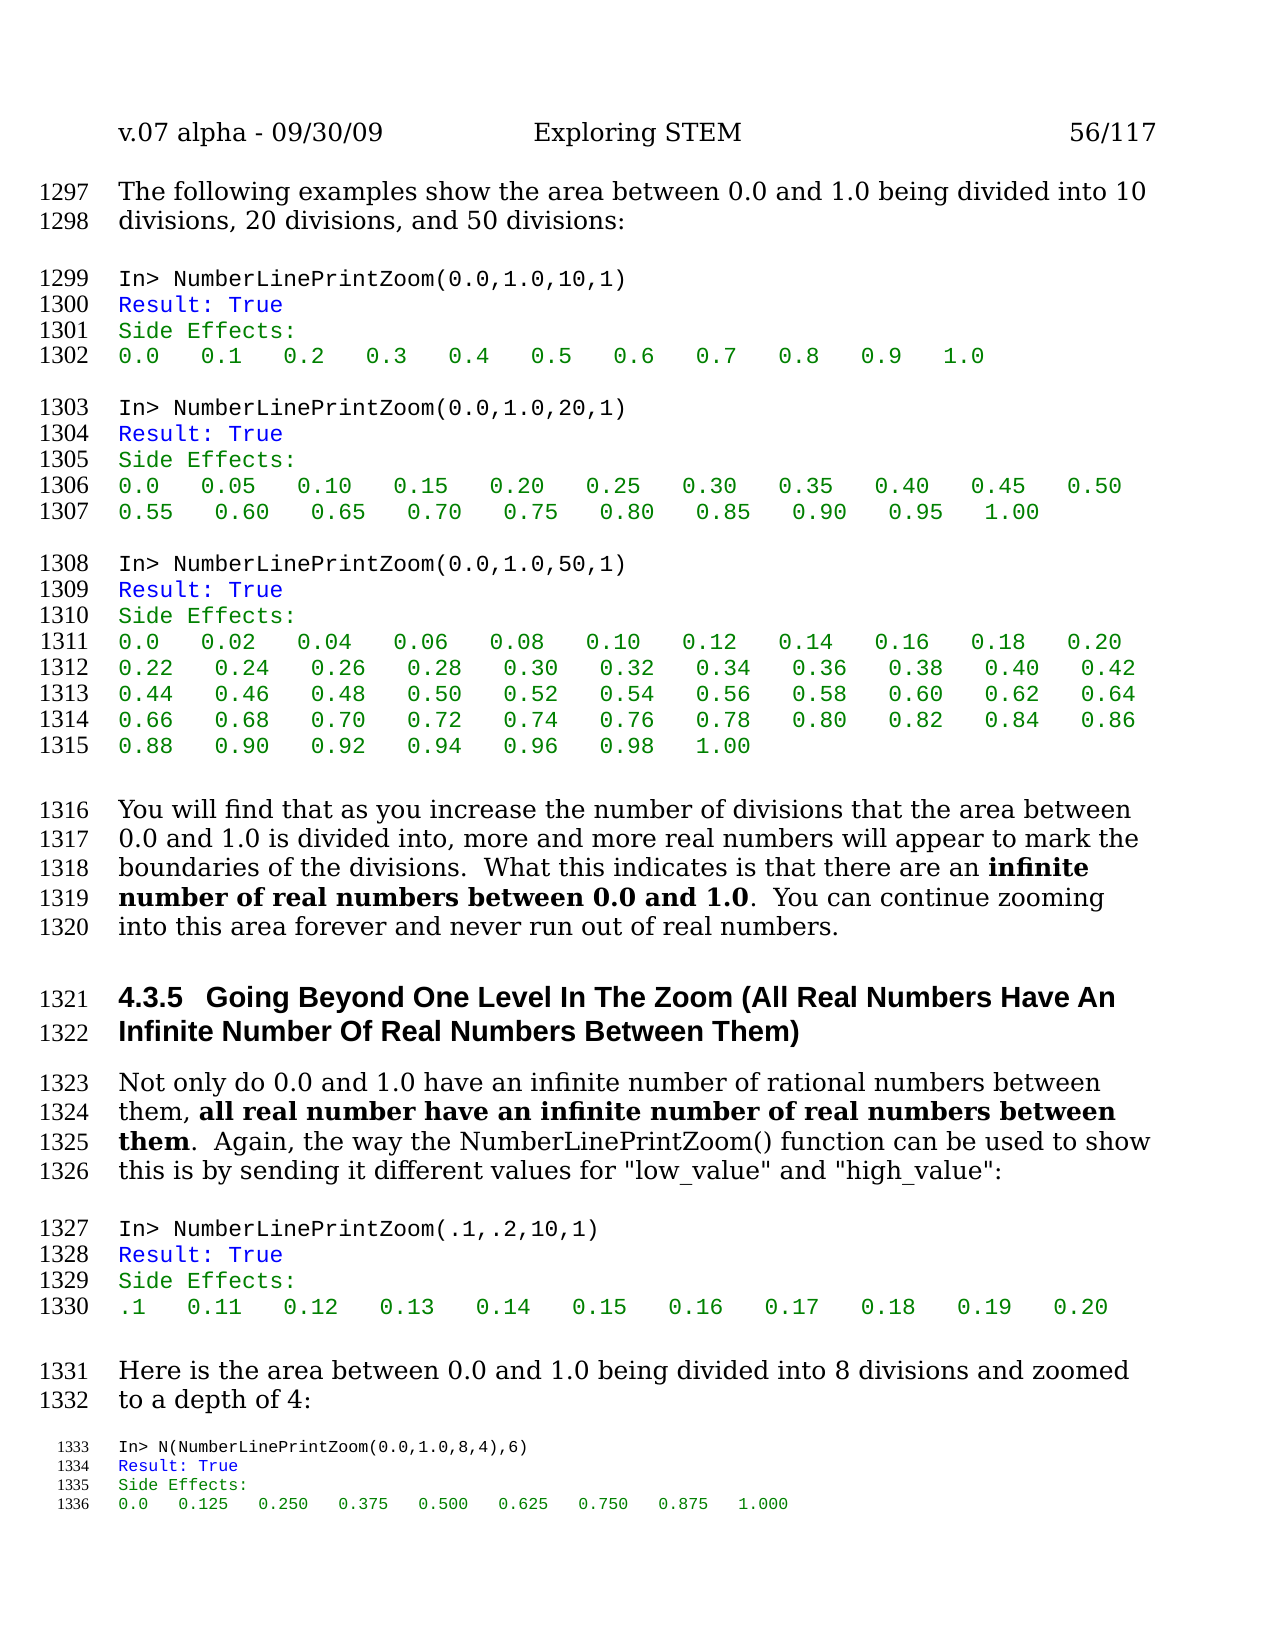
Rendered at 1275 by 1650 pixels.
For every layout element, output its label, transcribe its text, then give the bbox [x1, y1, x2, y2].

text Result: True [118, 423, 1157, 449]
text .1 0.11 0.12 0.13 0.14 0.15 0.16 0.17 0.18 0.19 0.20 [118, 1295, 1157, 1321]
text Result: True [118, 293, 1157, 319]
text 0.0 0.1 0.2 0.3 0.4 0.5 0.6 0.7 0.8 0.9 1.0 [118, 345, 1157, 371]
text 0.0 0.05 0.10 0.15 0.20 0.25 0.30 0.35 0.40 0.45 0.50 0.55 0.60 0.65 0.70 0.75 0.80 0.85 0.90 0.95 1.00 [118, 474, 1157, 526]
text In> NumberLinePrintZoom(0.0,1.0,10,1) [118, 267, 1157, 293]
subtitle Going Beyond One Level In The Zoom (All Real Numbers Have An Infinite Number Of Real Numbers Between Them) [118, 980, 1157, 1047]
text Not only do 0.0 and 1.0 have an infinite number of rational numbers between them, all real number have an infinite number of real numbers between them. Again, the way the NumberLinePrintZoom() function can be used to show this is by sending it different values for "low_value" and "high_value": [118, 1068, 1157, 1185]
text 0.0 0.02 0.04 0.06 0.08 0.10 0.12 0.14 0.16 0.18 0.20 0.22 0.24 0.26 0.28 0.30 0.32 0.34 0.36 0.38 0.40 0.42 0.44 0.46 0.48 0.50 0.52 0.54 0.56 0.58 0.60 0.62 0.64 0.66 0.68 0.70 0.72 0.74 0.76 0.78 0.80 0.82 0.84 0.86 0.88 0.90 0.92 0.94 0.96 0.98 1.00 [118, 630, 1157, 760]
text Side Effects: [118, 1269, 1157, 1295]
text You will find that as you increase the number of divisions that the area between 0.0 and 1.0 is divided into, more and more real numbers will appear to mark the boundaries of the divisions. What this indicates is that there are an infinite number of real numbers between 0.0 and 1.0. You can continue zooming into this area forever and never run out of real numbers. [118, 795, 1157, 941]
text Side Effects: [118, 319, 1157, 345]
text In> NumberLinePrintZoom(0.0,1.0,50,1) [118, 552, 1157, 578]
text The following examples show the area between 0.0 and 1.0 being divided into 10 divisions, 20 divisions, and 50 divisions: [118, 177, 1157, 235]
text Result: True [118, 1243, 1157, 1269]
text Side Effects: [118, 449, 1157, 474]
text Here is the area between 0.0 and 1.0 being divided into 8 divisions and zoomed to a depth of 4: [118, 1356, 1157, 1414]
text In> NumberLinePrintZoom(0.0,1.0,20,1) [118, 397, 1157, 423]
text 0.0 0.125 0.250 0.375 0.500 0.625 0.750 0.875 1.000 [118, 1496, 1157, 1514]
text Side Effects: [118, 604, 1157, 630]
text In> NumberLinePrintZoom(.1,.2,10,1) [118, 1217, 1157, 1243]
text Result: True [118, 1458, 1157, 1477]
text In> N(NumberLinePrintZoom(0.0,1.0,8,4),6) [118, 1439, 1157, 1458]
text Side Effects: [118, 1477, 1157, 1496]
text Result: True [118, 578, 1157, 604]
